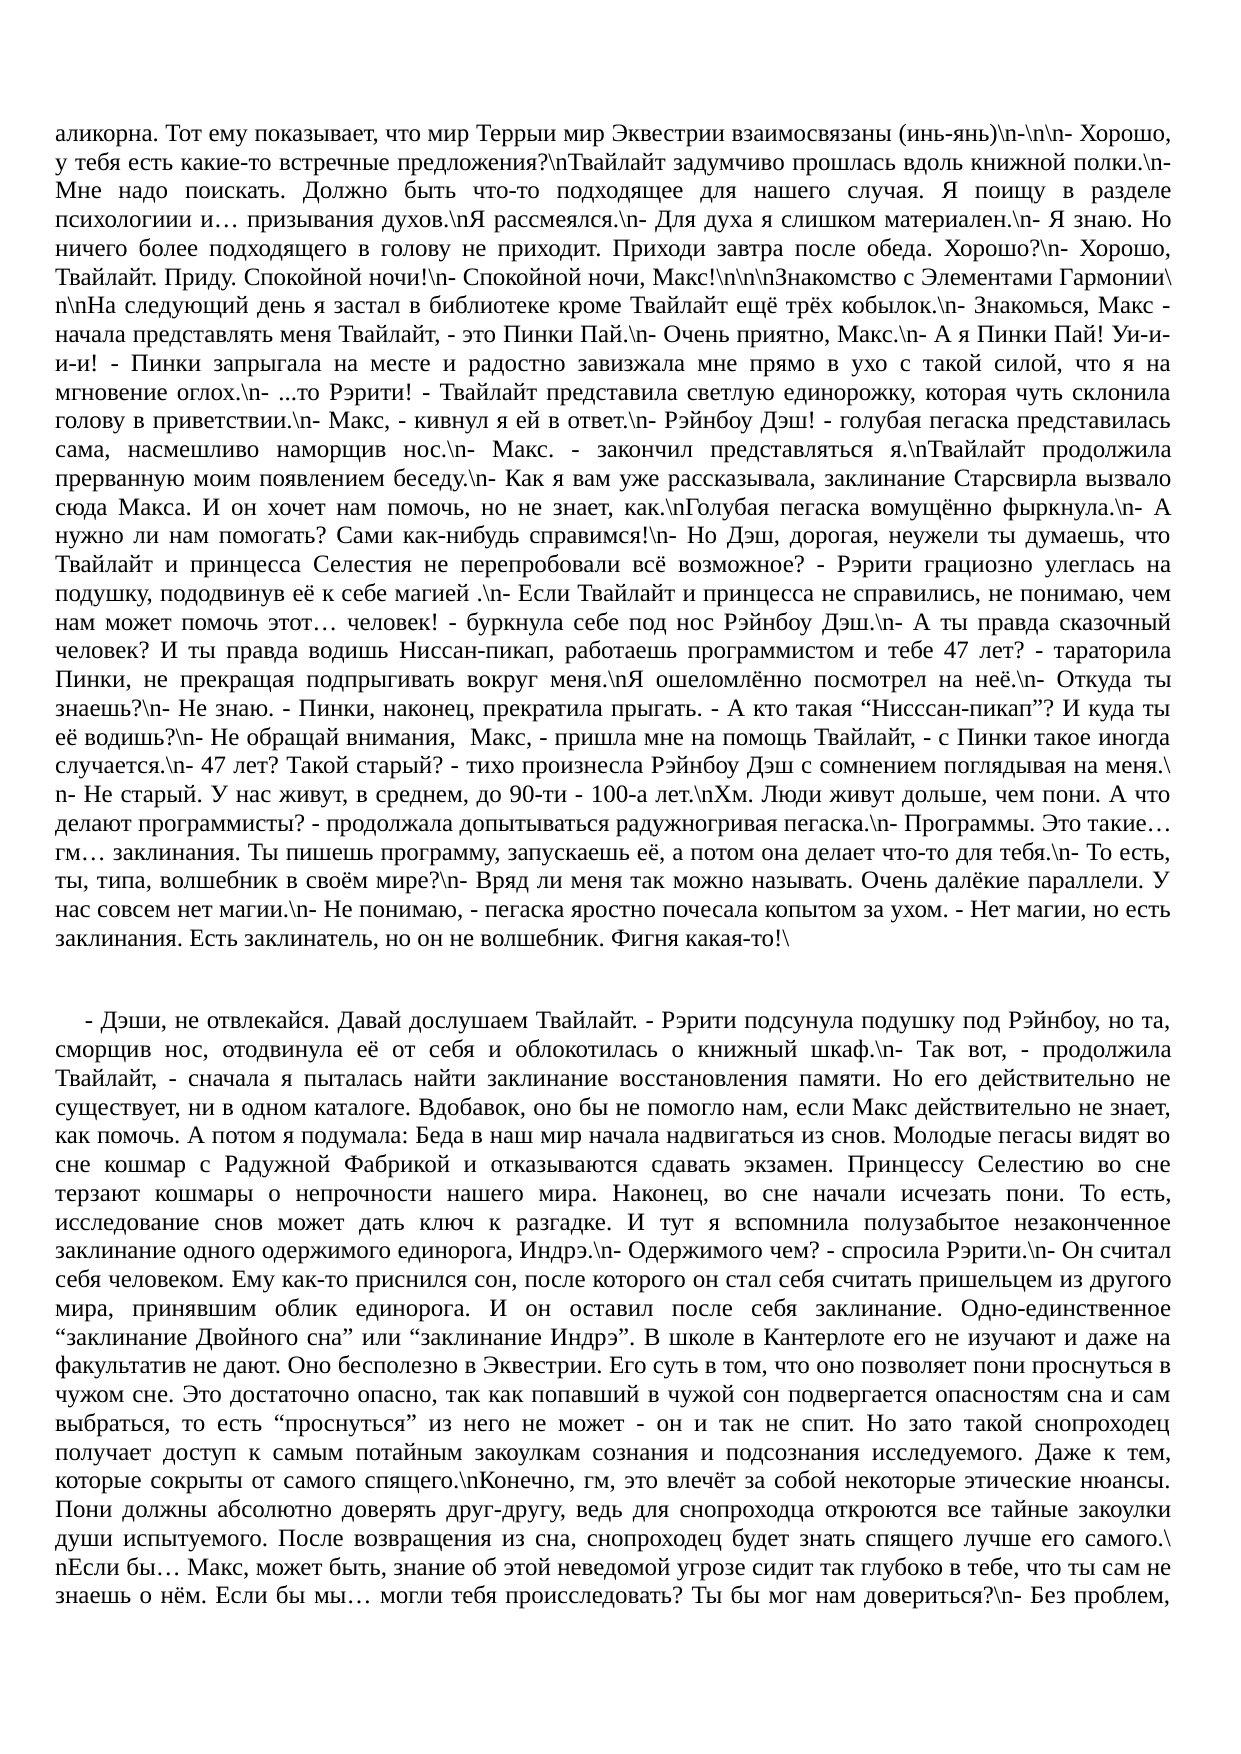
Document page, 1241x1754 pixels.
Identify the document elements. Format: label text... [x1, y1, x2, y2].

text - Дэши, не отвлекайся. Давай дослушаем Твайлайт. - Рэрити подсунула подушку под Рэйнбоу, но та, сморщив нос, отодвинула её от себя и облокотилась о книжный шкаф.\n- Так вот, - продолжила Твайлайт, - сначала я пыталась найти заклинание восстановления памяти. Но его действительно не существует, ни в одном каталоге. Вдобавок, оно бы не помогло нам, если Макс действительно не знает, как помочь. А потом я подумала: Беда в наш мир начала надвигаться из снов. Молодые пегасы видят во сне кошмар с Радужной Фабрикой и отказываются сдавать экзамен. Принцессу Селестию во сне терзают кошмары о непрочности нашего мира. Наконец, во сне начали исчезать пони. То есть, исследование снов может дать ключ к разгадке. И тут я вспомнила полузабытое незаконченное заклинание одного одержимого единорога, Индрэ.\n- Одержимого чем? - спросила Рэрити.\n- Он считал себя человеком. Ему как-то приснился сон, после которого он стал себя считать пришельцем из другого мира, принявшим облик единорога. И он оставил после себя заклинание. Одно-единственное “заклинание Двойного сна” или “заклинание Индрэ”. В школе в Кантерлоте его не изучают и даже на факультатив не дают. Оно бесполезно в Эквестрии. Его суть в том, что оно позволяет пони проснуться в чужом сне. Это достаточно опасно, так как попавший в чужой сон подвергается опасностям сна и сам выбраться, то есть “проснуться” из него не может - он и так не спит. Но зато такой снопроходец получает доступ к самым потайным закоулкам сознания и подсознания исследуемого. Даже к тем, которые сокрыты от самого спящего.\nКонечно, гм, это влечёт за собой некоторые этические нюансы. Пони должны абсолютно доверять друг-другу, ведь для снопроходца откроются все тайные закоулки души испытуемого. После возвращения из сна, снопроходец будет знать спящего лучше его самого.\nЕсли бы… Макс, может быть, знание об этой неведомой угрозе сидит так глубоко в тебе, что ты сам не знаешь о нём. Если бы мы… могли тебя происследовать? Ты бы мог нам довериться?\n- Без проблем, [55, 1006, 1172, 1609]
text аликорна. Тот ему показывает, что мир Террыи мир Эквестрии взаимосвязаны (инь-янь)\n-\n\n- Хорошо, у тебя есть какие-то встречные предложения?\nТвайлайт задумчиво прошлась вдоль книжной полки.\n- Мне надо поискать. Должно быть что-то подходящее для нашего случая. Я поищу в разделе психологиии и… призывания духов.\nЯ рассмеялся.\n- Для духа я слишком материален.\n- Я знаю. Но ничего более подходящего в голову не приходит. Приходи завтра после обеда. Хорошо?\n- Хорошо, Твайлайт. Приду. Спокойной ночи!\n- Спокойной ночи, Макс!\n\n\nЗнакомство с Элементами Гармонии\n\nНа следующий день я застал в библиотеке кроме Твайлайт ещё трёх кобылок.\n- Знакомься, Макс - начала представлять меня Твайлайт, - это Пинки Пай.\n- Очень приятно, Макс.\n- А я Пинки Пай! Уи-и-и-и! - Пинки запрыгала на месте и радостно завизжала мне прямо в ухо с такой силой, что я на мгновение оглох.\n- ...то Рэрити! - Твайлайт представила светлую единорожку, которая чуть склонила голову в приветствии.\n- Макс, - кивнул я ей в ответ.\n- Рэйнбоу Дэш! - голубая пегаска представилась сама, насмешливо наморщив нос.\n- Макс. - закончил представляться я.\nТвайлайт продолжила прерванную моим появлением беседу.\n- Как я вам уже рассказывала, заклинание Старсвирла вызвало сюда Макса. И он хочет нам помочь, но не знает, как.\nГолубая пегаска вомущённо фыркнула.\n- А нужно ли нам помогать? Сами как-нибудь справимся!\n- Но Дэш, дорогая, неужели ты думаешь, что Твайлайт и принцесса Селестия не перепробовали всё возможное? - Рэрити грациозно улеглась на подушку, пододвинув её к себе магией .\n- Если Твайлайт и принцесса не справились, не понимаю, чем нам может помочь этот… человек! - буркнула себе под нос Рэйнбоу Дэш.\n- А ты правда сказочный человек? И ты правда водишь Ниссан-пикап, работаешь программистом и тебе 47 лет? - тараторила Пинки, не прекращая подпрыгивать вокруг меня.\nЯ ошеломлённо посмотрел на неё.\n- Откуда ты знаешь?\n- Не знаю. - Пинки, наконец, прекратила прыгать. - А кто такая “Нисссан-пикап”? И куда ты её водишь?\n- Не обращай внимания, Макс, - пришла мне на помощь Твайлайт, - с Пинки такое иногда случается.\n- 47 лет? Такой старый? - тихо произнесла Рэйнбоу Дэш с сомнением поглядывая на меня.\n- Не старый. У нас живут, в среднем, до 90-ти - 100-а лет.\nХм. Люди живут дольше, чем пони. А что делают программисты? - продолжала допытываться радужногривая пегаска.\n- Программы. Это такие… гм… заклинания. Ты пишешь программу, запускаешь её, а потом она делает что-то для тебя.\n- То есть, ты, типа, волшебник в своём мире?\n- Вряд ли меня так можно называть. Очень далёкие параллели. У нас совсем нет магии.\n- Не понимаю, - пегаска яростно почесала копытом за ухом. - Нет магии, но есть заклинания. Есть заклинатель, но он не волшебник. Фигня какая-то!\ [55, 118, 1172, 952]
